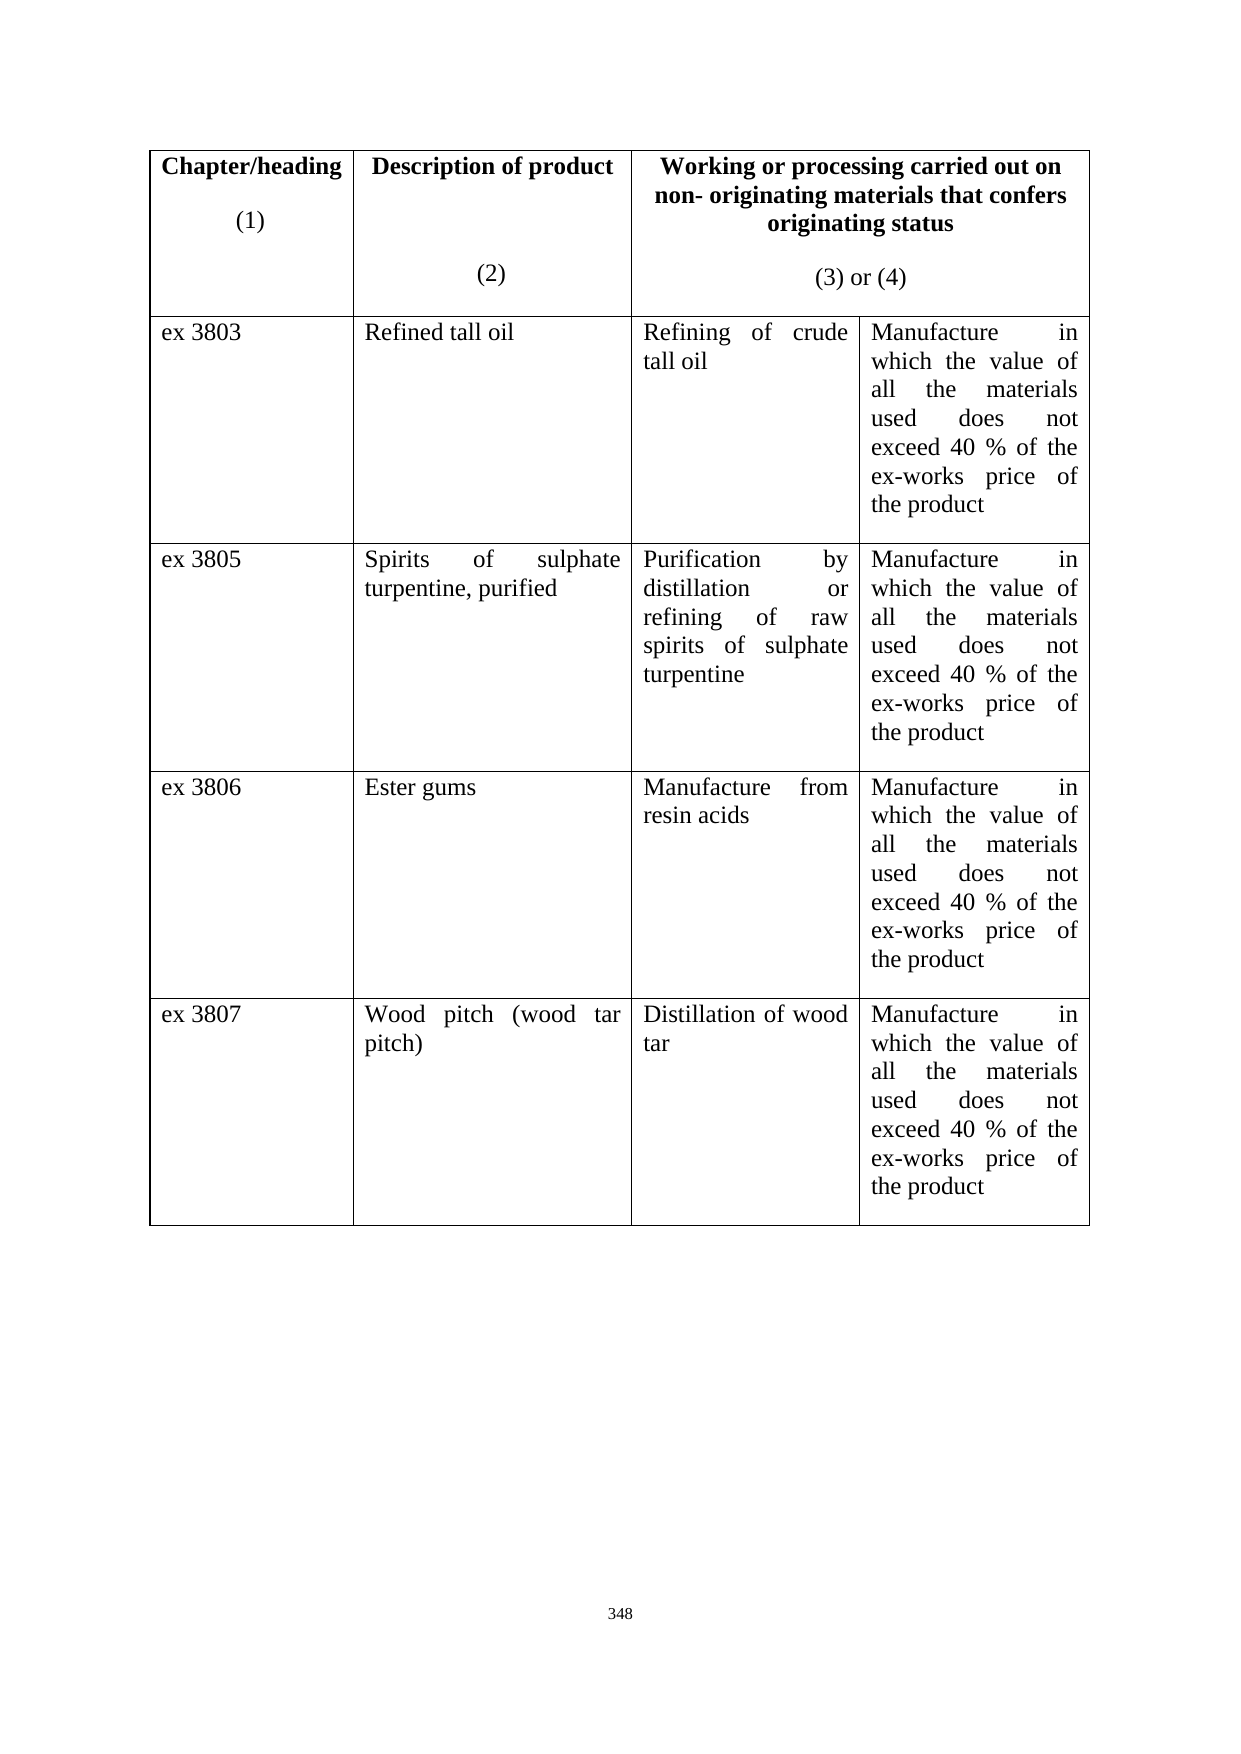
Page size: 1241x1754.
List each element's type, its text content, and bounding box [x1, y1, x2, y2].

table_cell ex 3803 [151, 317, 353, 543]
table_cell ex 3807 [151, 999, 353, 1225]
table_header Working or processing carried out on non- originating materials that confers originating status (3) or (4) [632, 151, 1089, 316]
table_cell Refining of crude tall oil [632, 317, 859, 543]
table_cell Manufacture in which the value of all the materials used does not exceed 40 % of the ex-works price of the product [860, 317, 1089, 543]
table_cell Purification by distillation or refining of raw spirits of sulphate turpentine [632, 544, 859, 771]
table_cell Spirits of sulphate turpentine, purified [354, 544, 631, 771]
table_cell Ester gums [354, 772, 631, 998]
table_cell ex 3805 [151, 544, 353, 771]
table_cell Manufacture in which the value of all the materials used does not exceed 40 % of the ex-works price of the product [860, 772, 1089, 998]
table_header Chapter/heading (1) [151, 151, 353, 316]
table_cell Manufacture in which the value of all the materials used does not exceed 40 % of the ex-works price of the product [860, 999, 1089, 1225]
table_header Description of product (2) [354, 151, 631, 316]
table_cell ex 3806 [151, 772, 353, 998]
table_cell Manufacture in which the value of all the materials used does not exceed 40 % of the ex-works price of the product [860, 544, 1089, 771]
table_cell Distillation of wood tar [632, 999, 859, 1225]
table_cell Refined tall oil [354, 317, 631, 543]
table_cell Wood pitch (wood tar pitch) [354, 999, 631, 1225]
table_cell Manufacture from resin acids [632, 772, 859, 998]
